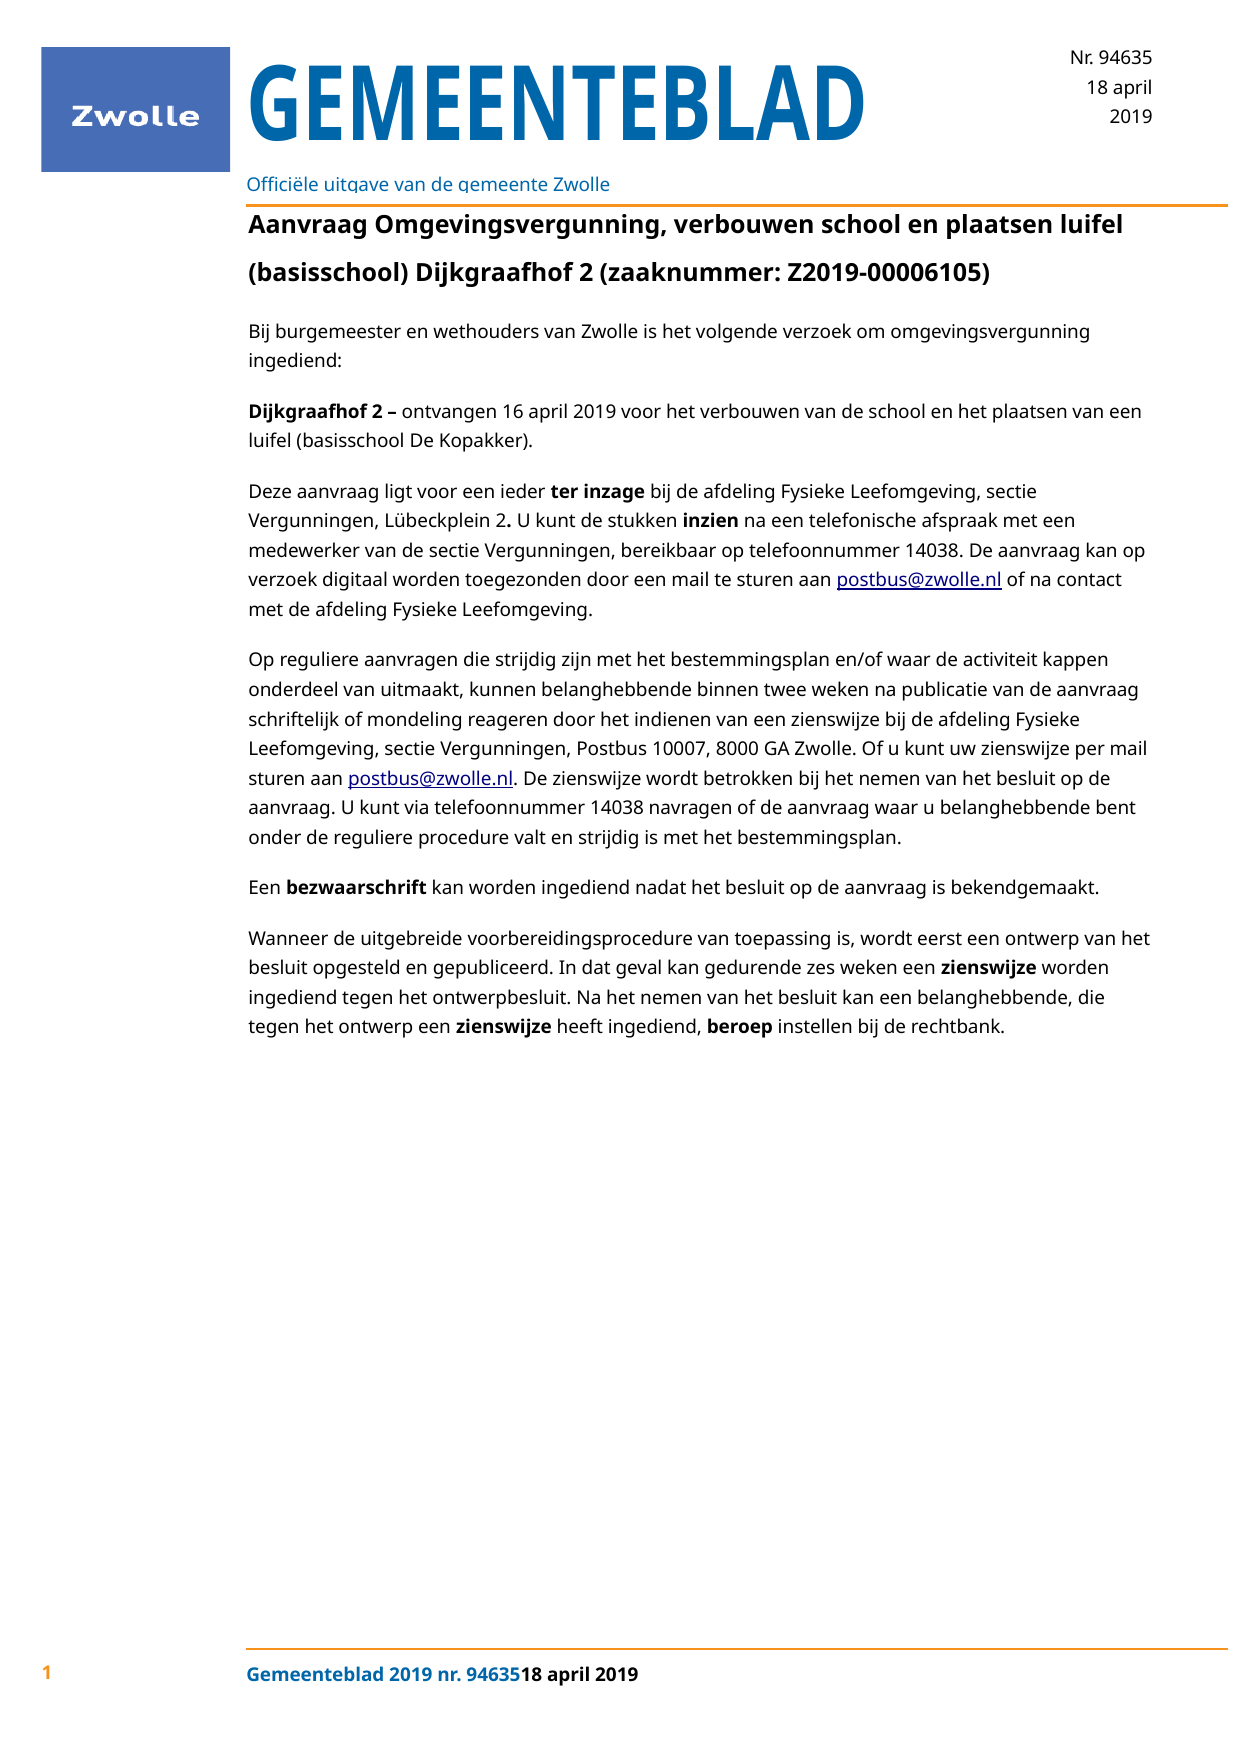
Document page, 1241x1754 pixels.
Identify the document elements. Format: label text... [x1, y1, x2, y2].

picture [41, 47, 231, 172]
text Op reguliere aanvragen die strijdig zijn met het bestemmingsplan en/of waar de activiteit kappen onderdeel van uitmaakt, kunnen belanghebbende binnen twee weken na publicatie van de aanvraag schriftelijk of mondeling reageren door het indienen van een zienswijze bij de afdeling Fysieke Leefomgeving, sectie Vergunningen, Postbus 10007, 8000 GA Zwolle. Of u kunt uw zienswijze per mail sturen aan postbus@zwolle.nl. De zienswijze wordt betrokken bij het nemen van het besluit op de aanvraag. U kunt via telefoonnummer 14038 navragen of de aanvraag waar u belanghebbende bent onder de reguliere procedure valt en strijdig is met het bestemmingsplan. [248, 647, 1152, 850]
text Dijkgraafhof 2 – ontvangen 16 april 2019 voor het verbouwen van de school en het plaatsen van een luifel (basisschool De Kopakker). [248, 398, 1152, 453]
text Bij burgemeester en wethouders van Zwolle is het volgende verzoek om omgevingsvergunning ingediend: [248, 318, 1152, 373]
text Wanneer de uitgebreide voorbereidingsprocedure van toepassing is, wordt eerst een ontwerp van het besluit opgesteld en gepubliceerd. In dat geval kan gedurende zes weken een zienswijze worden ingediend tegen het ontwerpbesluit. Na het nemen van het besluit kan een belanghebbende, die tegen het ontwerp een zienswijze heeft ingediend, beroep instellen bij de rechtbank. [248, 925, 1152, 1039]
text Aanvraag Omgevingsvergunning, verbouwen school en plaatsen luifel (basisschool) Dijkgraafhof 2 (zaaknummer: Z2019-00006105) [248, 207, 1152, 288]
text Deze aanvraag ligt voor een ieder ter inzage bij de afdeling Fysieke Leefomgeving, sectie Vergunningen, Lübeckplein 2. U kunt de stukken inzien na een telefonische afspraak met een medewerker van de sectie Vergunningen, bereikbaar op telefoonnummer 14038. De aanvraag kan op verzoek digitaal worden toegezonden door een mail te sturen aan postbus@zwolle.nl of na contact met de afdeling Fysieke Leefomgeving. [248, 478, 1152, 622]
text Een bezwaarschrift kan worden ingediend nadat het besluit op de aanvraag is bekendgemaakt. [248, 874, 1152, 900]
